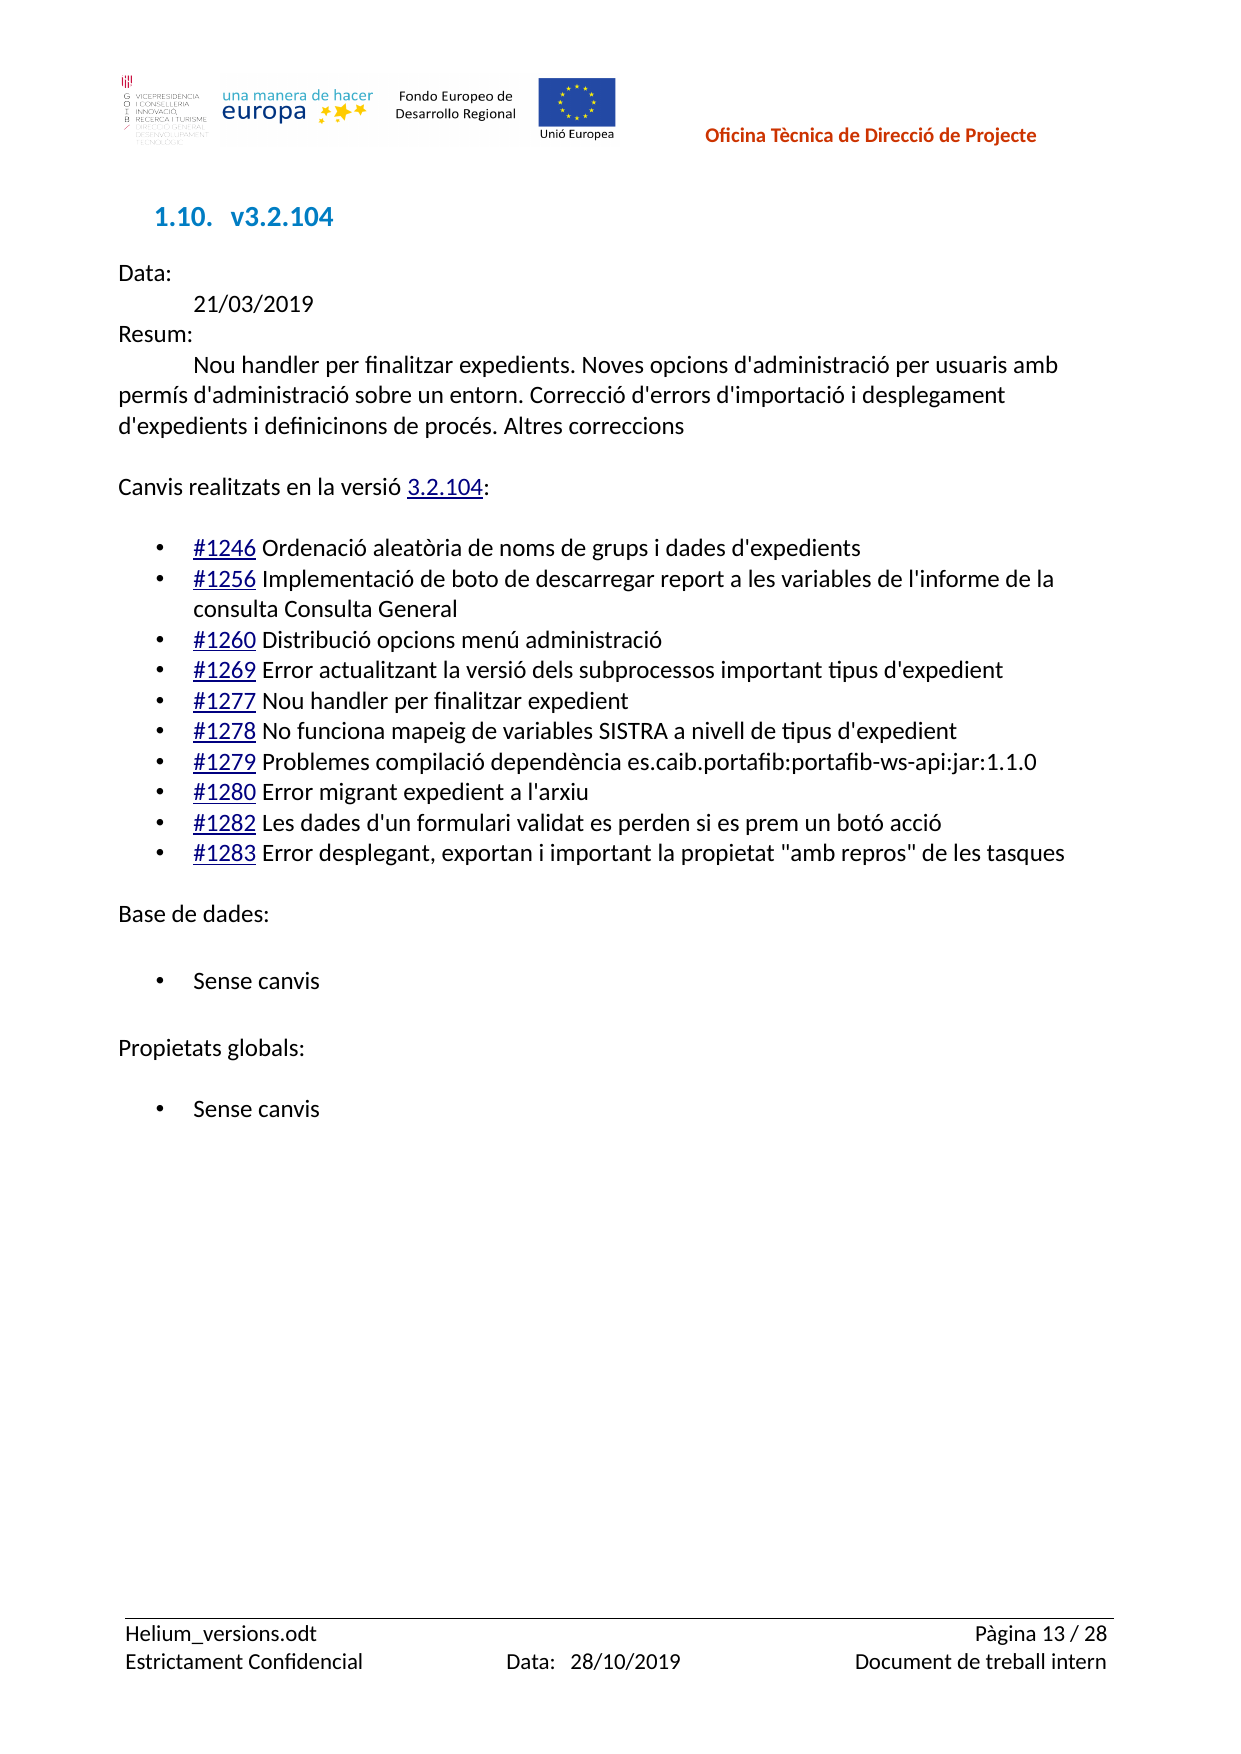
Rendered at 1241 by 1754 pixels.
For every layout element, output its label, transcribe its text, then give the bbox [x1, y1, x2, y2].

text Canvis realitzats en la versió 3.2.104: [118, 471, 1122, 502]
text Resum: [118, 319, 1122, 349]
text Base de dades: [118, 898, 1122, 929]
list #1277 Nou handler per finalitzar expedient [156, 685, 1122, 715]
list #1279 Problemes compilació dependència es.caib.portafib:portafib-ws-api:jar:1.1.0 [156, 746, 1122, 776]
text Data: [118, 258, 1122, 288]
list #1256 Implementació de boto de descarregar report a les variables de l'informe de la consulta Consulta General [156, 563, 1122, 624]
list #1283 Error desplegant, exportan i important la propietat "amb repros" de les tasques [156, 837, 1122, 868]
list #1280 Error migrant expedient a l'arxiu [156, 776, 1122, 807]
list Sense canvis [156, 966, 1122, 996]
list #1278 No funciona mapeig de variables SISTRA a nivell de tipus d'expedient [156, 715, 1122, 746]
text Nou handler per finalitzar expedients. Noves opcions d'administració per usuaris amb permís d'administració sobre un entorn. Correcció d'errors d'importació i desplegament d'expedients i definicinons de procés. Altres correccions [118, 349, 1122, 441]
list #1269 Error actualitzant la versió dels subprocessos important tipus d'expedient [156, 654, 1122, 685]
list #1260 Distribució opcions menú administració [156, 624, 1122, 654]
picture [118, 73, 213, 147]
list #1246 Ordenació aleatòria de noms de grups i dades d'expedients [156, 532, 1122, 563]
subtitle v3.2.104 [153, 198, 1122, 234]
list #1282 Les dades d'un formulari validat es perden si es prem un botó acció [156, 807, 1122, 837]
list Sense canvis [156, 1093, 1122, 1124]
text 21/03/2019 [118, 288, 1122, 319]
text Propietats globals: [118, 1032, 1122, 1063]
picture [219, 73, 621, 147]
